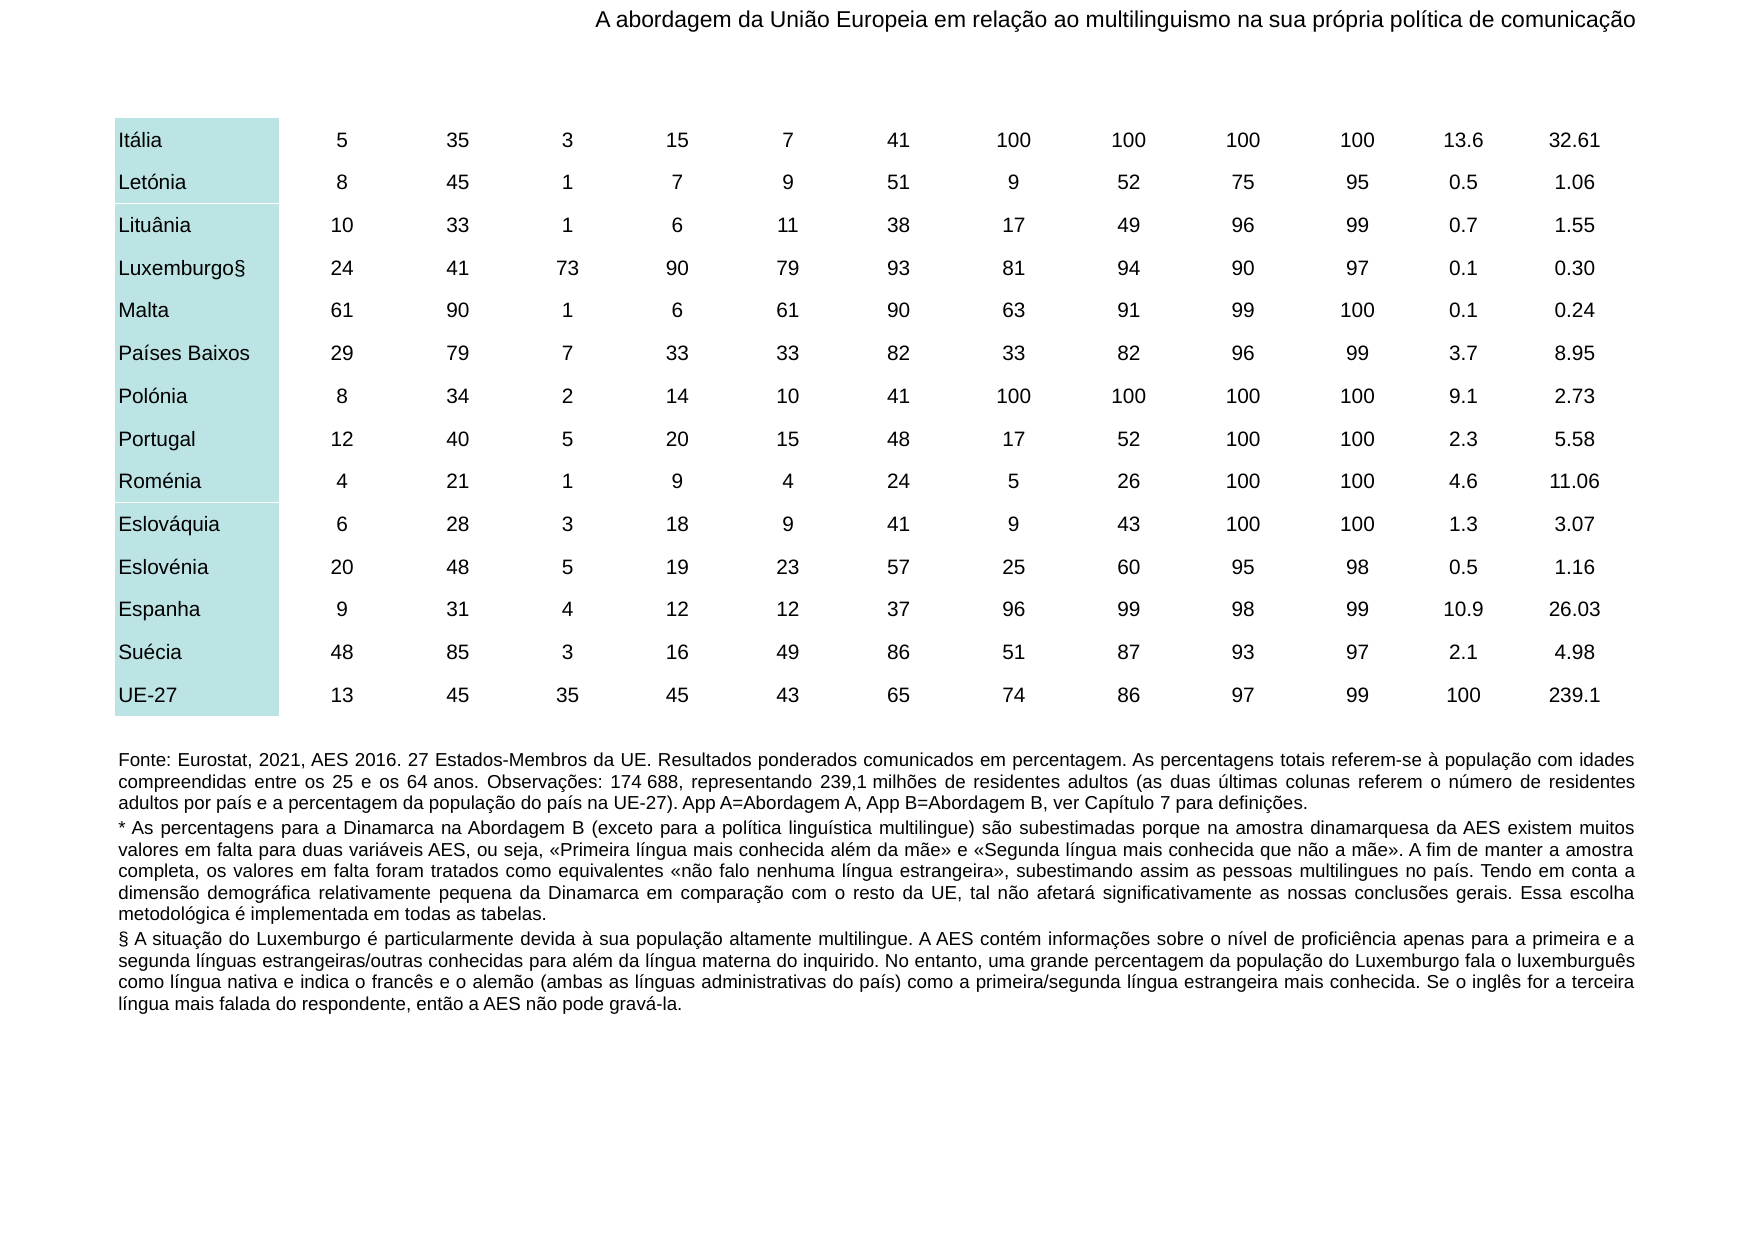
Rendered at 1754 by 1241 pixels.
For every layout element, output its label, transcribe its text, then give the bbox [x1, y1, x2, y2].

table_cell 4.6 [1411, 460, 1516, 502]
table_cell UE-27 [115, 673, 279, 716]
table_cell 29 [279, 332, 404, 374]
table_cell 4.98 [1516, 631, 1633, 673]
table_cell 73 [511, 246, 624, 289]
table_cell 100 [1304, 503, 1411, 545]
table_cell 1.3 [1411, 503, 1516, 545]
table_cell 3 [511, 118, 624, 161]
table_cell 100 [1182, 417, 1304, 460]
table_cell 91 [1075, 289, 1182, 332]
table_cell 3.07 [1516, 503, 1633, 545]
table_cell Letónia [115, 161, 279, 203]
table_cell 23 [730, 545, 845, 588]
table_cell 100 [1304, 374, 1411, 417]
table_cell Polónia [115, 374, 279, 417]
table_cell 5.58 [1516, 417, 1633, 460]
table_cell 90 [405, 289, 511, 332]
table_cell 51 [952, 631, 1075, 673]
table_cell 75 [1182, 161, 1304, 203]
table_cell 38 [845, 204, 952, 246]
table_cell 9 [279, 588, 404, 631]
table_cell 11.06 [1516, 460, 1633, 502]
table_cell 40 [405, 417, 511, 460]
table_cell Roménia [115, 460, 279, 502]
table_cell 24 [279, 246, 404, 289]
table_cell Lituânia [115, 204, 279, 246]
table_cell 45 [624, 673, 730, 716]
table_cell 100 [952, 374, 1075, 417]
table_cell Malta [115, 289, 279, 332]
table_cell 26.03 [1516, 588, 1633, 631]
table_cell 48 [279, 631, 404, 673]
table_cell 43 [730, 673, 845, 716]
table_cell 0.24 [1516, 289, 1633, 332]
table_cell 0.1 [1411, 246, 1516, 289]
table_cell 11 [730, 204, 845, 246]
table_cell 90 [1182, 246, 1304, 289]
table_cell 0.5 [1411, 545, 1516, 588]
table_cell 99 [1304, 588, 1411, 631]
table_cell 99 [1304, 673, 1411, 716]
table_cell 2.1 [1411, 631, 1516, 673]
table_cell 5 [279, 118, 404, 161]
table_cell 33 [730, 332, 845, 374]
table_cell 65 [845, 673, 952, 716]
table_cell 4 [279, 460, 404, 502]
table_cell 1 [511, 289, 624, 332]
table_cell 49 [730, 631, 845, 673]
table_cell 81 [952, 246, 1075, 289]
table_cell 1 [511, 460, 624, 502]
table_cell 43 [1075, 503, 1182, 545]
table_cell 100 [1075, 374, 1182, 417]
table_cell 98 [1304, 545, 1411, 588]
table_cell 41 [845, 118, 952, 161]
table_cell 17 [952, 417, 1075, 460]
table_cell 97 [1304, 631, 1411, 673]
table_cell 2.3 [1411, 417, 1516, 460]
table_cell Países Baixos [115, 332, 279, 374]
table_cell 6 [279, 503, 404, 545]
table_cell 82 [1075, 332, 1182, 374]
table_cell 97 [1182, 673, 1304, 716]
table_cell 13 [279, 673, 404, 716]
table_cell 7 [511, 332, 624, 374]
table_cell 9 [952, 161, 1075, 203]
text * As percentagens para a Dinamarca na Abordagem B (exceto para a política linguística multilingue) são subestimadas porque na amostra dinamarquesa da AES existem muitos valores em falta para duas variáveis AES, ou seja, «Primeira língua mais conhecida além da mãe» e «Segunda língua mais conhecida que não a mãe». A fim de manter a amostra completa, os valores em falta foram tratados como equivalentes «não falo nenhuma língua estrangeira», subestimando assim as pessoas multilingues no país. Tendo em conta a dimensão demográfica relativamente pequena da Dinamarca em comparação com o resto da UE, tal não afetará significativamente as nossas conclusões gerais. Essa escolha metodológica é implementada em todas as tabelas. [118, 817, 1636, 924]
table_cell 15 [730, 417, 845, 460]
table_cell 6 [624, 289, 730, 332]
table_cell 74 [952, 673, 1075, 716]
table_cell 33 [952, 332, 1075, 374]
table_cell 12 [624, 588, 730, 631]
table_cell 7 [730, 118, 845, 161]
table_cell 6 [624, 204, 730, 246]
table_cell 52 [1075, 161, 1182, 203]
table_cell 99 [1304, 332, 1411, 374]
table_cell 10 [279, 204, 404, 246]
table_cell 79 [405, 332, 511, 374]
table_cell 45 [405, 673, 511, 716]
table_cell 41 [845, 374, 952, 417]
table_cell 31 [405, 588, 511, 631]
table_cell 9.1 [1411, 374, 1516, 417]
table_cell 5 [952, 460, 1075, 502]
table_cell 90 [624, 246, 730, 289]
table_cell 100 [1304, 460, 1411, 502]
table_cell 20 [279, 545, 404, 588]
table_cell 100 [1182, 460, 1304, 502]
table_cell 24 [845, 460, 952, 502]
table_cell 5 [511, 545, 624, 588]
table_cell 63 [952, 289, 1075, 332]
table_cell 100 [1304, 118, 1411, 161]
table_cell 60 [1075, 545, 1182, 588]
table_cell 12 [279, 417, 404, 460]
table_cell 28 [405, 503, 511, 545]
table_cell Suécia [115, 631, 279, 673]
table_cell 21 [405, 460, 511, 502]
table_cell 25 [952, 545, 1075, 588]
table_cell 100 [1304, 289, 1411, 332]
table_cell 8 [279, 374, 404, 417]
table_cell 3 [511, 631, 624, 673]
table_cell 49 [1075, 204, 1182, 246]
table_cell 2.73 [1516, 374, 1633, 417]
table_cell 93 [1182, 631, 1304, 673]
table_cell 100 [952, 118, 1075, 161]
table_cell 45 [405, 161, 511, 203]
table_cell 2 [511, 374, 624, 417]
table_cell 100 [1304, 417, 1411, 460]
table_cell 95 [1304, 161, 1411, 203]
table_cell 41 [845, 503, 952, 545]
table_cell 52 [1075, 417, 1182, 460]
table_cell 79 [730, 246, 845, 289]
table_cell Eslováquia [115, 503, 279, 545]
table_cell 87 [1075, 631, 1182, 673]
table_cell 5 [511, 417, 624, 460]
table_cell 35 [511, 673, 624, 716]
table_cell 32.61 [1516, 118, 1633, 161]
table_cell Eslovénia [115, 545, 279, 588]
table_cell 61 [730, 289, 845, 332]
table_cell 1 [511, 161, 624, 203]
table_cell 85 [405, 631, 511, 673]
table_cell 51 [845, 161, 952, 203]
table_cell 93 [845, 246, 952, 289]
table_cell 1.06 [1516, 161, 1633, 203]
table_cell 100 [1182, 503, 1304, 545]
table_cell 33 [624, 332, 730, 374]
table_cell 1.55 [1516, 204, 1633, 246]
table_cell 100 [1075, 118, 1182, 161]
table_cell 35 [405, 118, 511, 161]
table_cell 20 [624, 417, 730, 460]
table_cell 3 [511, 503, 624, 545]
table_cell 41 [405, 246, 511, 289]
table_cell 48 [845, 417, 952, 460]
table_cell 99 [1075, 588, 1182, 631]
table_cell 4 [511, 588, 624, 631]
text § A situação do Luxemburgo é particularmente devida à sua população altamente multilingue. A AES contém informações sobre o nível de proficiência apenas para a primeira e a segunda línguas estrangeiras/outras conhecidas para além da língua materna do inquirido. No entanto, uma grande percentagem da população do Luxemburgo fala o luxemburguês como língua nativa e indica o francês e o alemão (ambas as línguas administrativas do país) como a primeira/segunda língua estrangeira mais conhecida. Se o inglês for a terceira língua mais falada do respondente, então a AES não pode gravá-la. [118, 928, 1636, 1014]
table_cell Luxemburgo§ [115, 246, 279, 289]
table_cell 34 [405, 374, 511, 417]
table_cell 19 [624, 545, 730, 588]
table_cell 57 [845, 545, 952, 588]
table_cell 97 [1304, 246, 1411, 289]
table_cell 9 [624, 460, 730, 502]
table_cell 9 [952, 503, 1075, 545]
table_cell 9 [730, 503, 845, 545]
table_cell 26 [1075, 460, 1182, 502]
table_cell 94 [1075, 246, 1182, 289]
table_cell 17 [952, 204, 1075, 246]
table_cell 96 [952, 588, 1075, 631]
table_cell 9 [730, 161, 845, 203]
table_cell 7 [624, 161, 730, 203]
table_cell 3.7 [1411, 332, 1516, 374]
table_cell 86 [1075, 673, 1182, 716]
table_cell Portugal [115, 417, 279, 460]
table_cell 33 [405, 204, 511, 246]
table_cell 8 [279, 161, 404, 203]
table_cell 48 [405, 545, 511, 588]
table_cell 100 [1182, 118, 1304, 161]
table_cell 61 [279, 289, 404, 332]
table_cell 12 [730, 588, 845, 631]
table_cell 95 [1182, 545, 1304, 588]
table_cell 14 [624, 374, 730, 417]
table_cell 99 [1182, 289, 1304, 332]
table_cell 96 [1182, 332, 1304, 374]
table_cell 86 [845, 631, 952, 673]
table_cell 96 [1182, 204, 1304, 246]
table_cell 16 [624, 631, 730, 673]
table_cell 10.9 [1411, 588, 1516, 631]
table_cell 13.6 [1411, 118, 1516, 161]
table_cell 99 [1304, 204, 1411, 246]
table_cell 90 [845, 289, 952, 332]
table_cell 0.30 [1516, 246, 1633, 289]
table_cell 1.16 [1516, 545, 1633, 588]
table_cell 15 [624, 118, 730, 161]
table_cell 8.95 [1516, 332, 1633, 374]
table_cell 100 [1411, 673, 1516, 716]
table_cell Itália [115, 118, 279, 161]
table_cell Espanha [115, 588, 279, 631]
table_cell 1 [511, 204, 624, 246]
table_cell 4 [730, 460, 845, 502]
table_cell 10 [730, 374, 845, 417]
table_cell 98 [1182, 588, 1304, 631]
table_cell 18 [624, 503, 730, 545]
table_cell 239.1 [1516, 673, 1633, 716]
table_cell 0.5 [1411, 161, 1516, 203]
table_cell 0.7 [1411, 204, 1516, 246]
table_cell 37 [845, 588, 952, 631]
table_cell 82 [845, 332, 952, 374]
table_cell 100 [1182, 374, 1304, 417]
text Fonte: Eurostat, 2021, AES 2016. 27 Estados-Membros da UE. Resultados ponderados comunicados em percentagem. As percentagens totais referem-se à população com idades compreendidas entre os 25 e os 64 anos. Observações: 174 688, representando 239,1 milhões de residentes adultos (as duas últimas colunas referem o número de residentes adultos por país e a percentagem da população do país na UE-27). App A=Abordagem A, App B=Abordagem B, ver Capítulo 7 para definições. [118, 749, 1636, 813]
table_cell 0.1 [1411, 289, 1516, 332]
